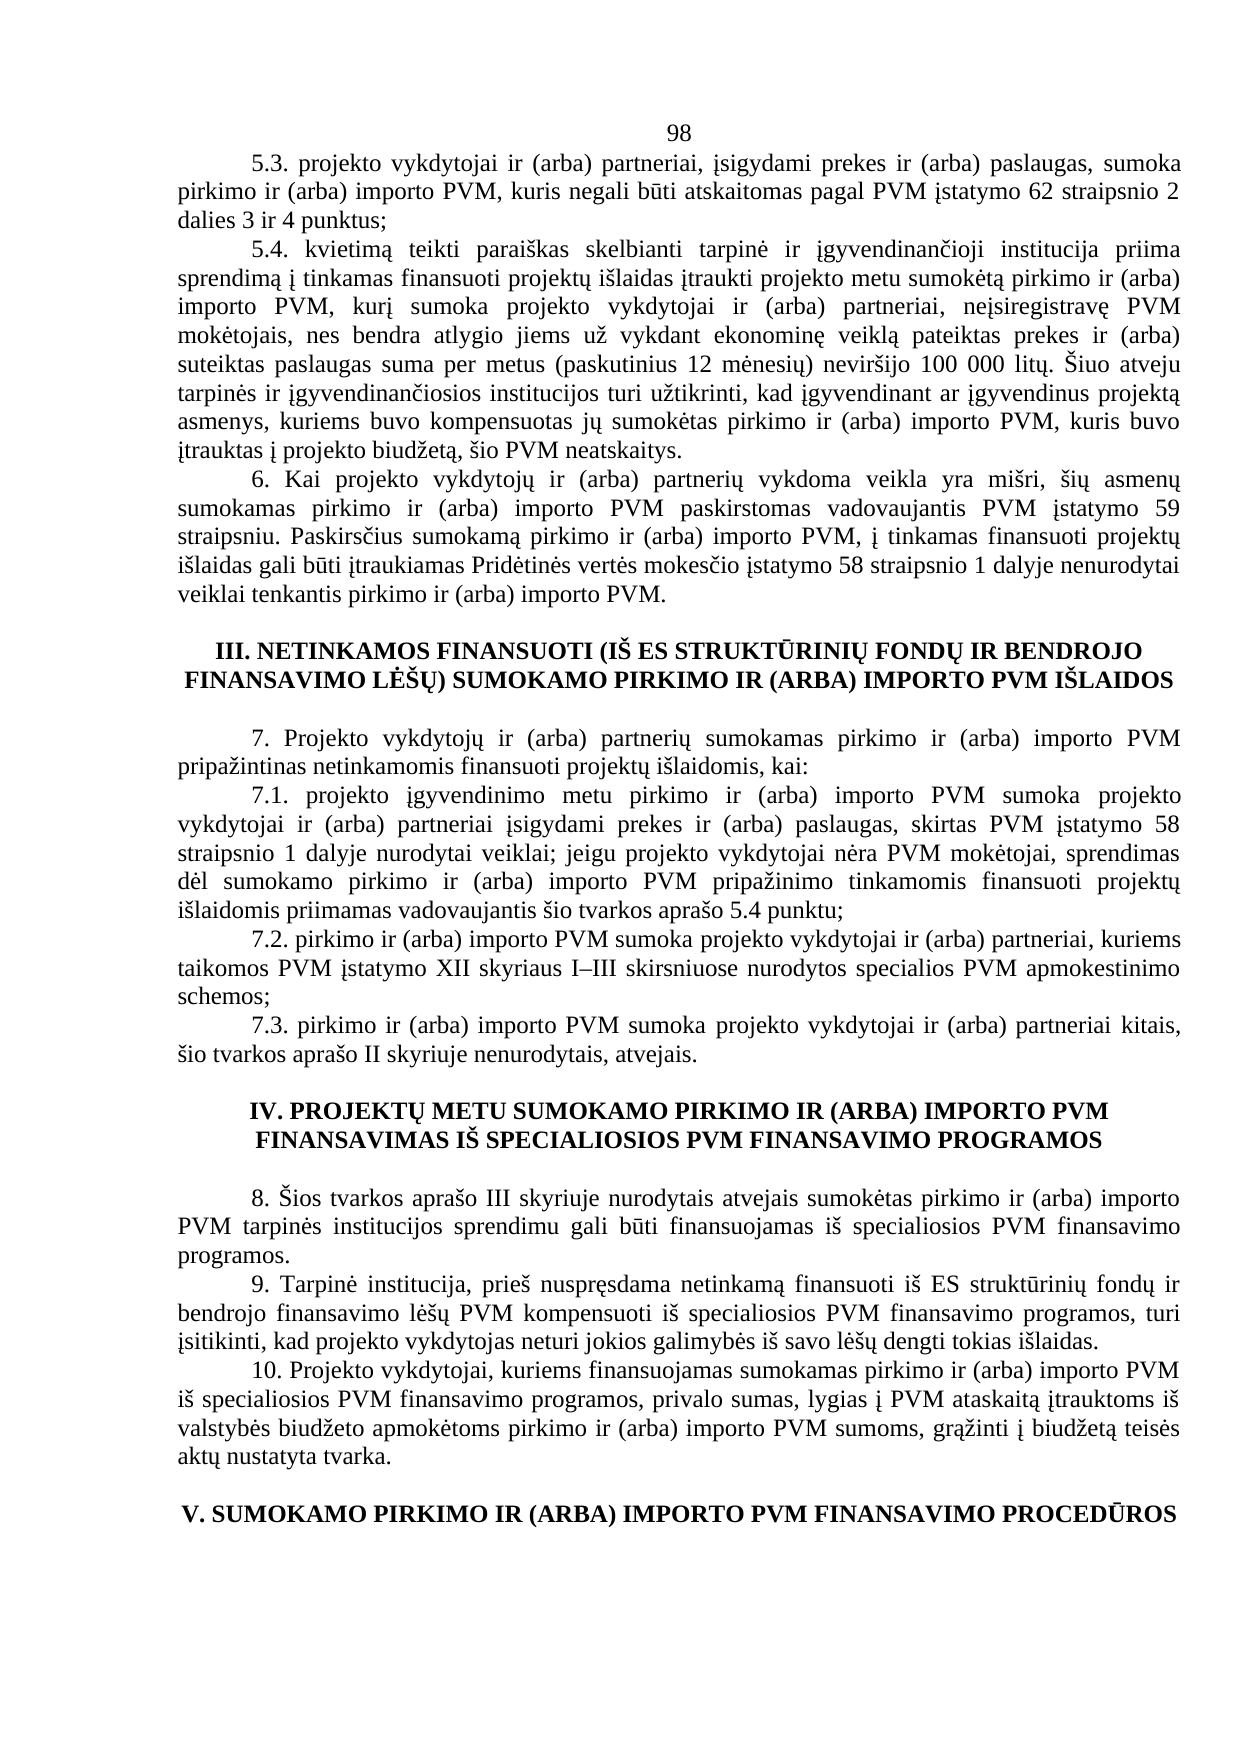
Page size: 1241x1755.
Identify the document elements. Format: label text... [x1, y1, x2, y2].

text 7.2. pirkimo ir (arba) importo PVM sumoka projekto vykdytojai ir (arba) partneriai, kuriems taikomos PVM įstatymo XII skyriaus I–III skirsniuose nurodytos specialios PVM apmokestinimo schemos; [177, 924, 1181, 1010]
text 9. Tarpinė institucija, prieš nuspręsdama netinkamą finansuoti iš ES struktūrinių fondų ir bendrojo finansavimo lėšų PVM kompensuoti iš specialiosios PVM finansavimo programos, turi įsitikinti, kad projekto vykdytojas neturi jokios galimybės iš savo lėšų dengti tokias išlaidas. [177, 1269, 1181, 1355]
text 8. Šios tvarkos aprašo III skyriuje nurodytais atvejais sumokėtas pirkimo ir (arba) importo PVM tarpinės institucijos sprendimu gali būti finansuojamas iš specialiosios PVM finansavimo programos. [177, 1183, 1181, 1269]
text 7. Projekto vykdytojų ir (arba) partnerių sumokamas pirkimo ir (arba) importo PVM pripažintinas netinkamomis finansuoti projektų išlaidomis, kai: [177, 723, 1181, 780]
text 6. Kai projekto vykdytojų ir (arba) partnerių vykdoma veikla yra mišri, šių asmenų sumokamas pirkimo ir (arba) importo PVM paskirstomas vadovaujantis PVM įstatymo 59 straipsniu. Paskirsčius sumokamą pirkimo ir (arba) importo PVM, į tinkamas finansuoti projektų išlaidas gali būti įtraukiamas Pridėtinės vertės mokesčio įstatymo 58 straipsnio 1 dalyje nenurodytai veiklai tenkantis pirkimo ir (arba) importo PVM. [177, 464, 1181, 608]
text 7.3. pirkimo ir (arba) importo PVM sumoka projekto vykdytojai ir (arba) partneriai kitais, šio tvarkos aprašo II skyriuje nenurodytais, atvejais. [177, 1010, 1181, 1068]
text 10. Projekto vykdytojai, kuriems finansuojamas sumokamas pirkimo ir (arba) importo PVM iš specialiosios PVM finansavimo programos, privalo sumas, lygias į PVM ataskaitą įtrauktoms iš valstybės biudžeto apmokėtoms pirkimo ir (arba) importo PVM sumoms, grąžinti į biudžetą teisės aktų nustatyta tvarka. [177, 1355, 1181, 1470]
text 7.1. projekto įgyvendinimo metu pirkimo ir (arba) importo PVM sumoka projekto vykdytojai ir (arba) partneriai įsigydami prekes ir (arba) paslaugas, skirtas PVM įstatymo 58 straipsnio 1 dalyje nurodytai veiklai; jeigu projekto vykdytojai nėra PVM mokėtojai, sprendimas dėl sumokamo pirkimo ir (arba) importo PVM pripažinimo tinkamomis finansuoti projektų išlaidomis priimamas vadovaujantis šio tvarkos aprašo 5.4 punktu; [177, 780, 1181, 924]
text III. NETINKAMOS FINANSUOTI (IŠ ES STRUKTŪRINIŲ FONDŲ IR BENDROJO FINANSAVIMO LĖŠŲ) SUMOKAMO PIRKIMO IR (ARBA) IMPORTO PVM IŠLAIDOS [177, 636, 1181, 694]
text 5.4. kvietimą teikti paraiškas skelbianti tarpinė ir įgyvendinančioji institucija priima sprendimą į tinkamas finansuoti projektų išlaidas įtraukti projekto metu sumokėtą pirkimo ir (arba) importo PVM, kurį sumoka projekto vykdytojai ir (arba) partneriai, neįsiregistravę PVM mokėtojais, nes bendra atlygio jiems už vykdant ekonominę veiklą pateiktas prekes ir (arba) suteiktas paslaugas suma per metus (paskutinius 12 mėnesių) neviršijo 100 000 litų. Šiuo atveju tarpinės ir įgyvendinančiosios institucijos turi užtikrinti, kad įgyvendinant ar įgyvendinus projektą asmenys, kuriems buvo kompensuotas jų sumokėtas pirkimo ir (arba) importo PVM, kuris buvo įtrauktas į projekto biudžetą, šio PVM neatskaitys. [177, 234, 1181, 464]
text 5.3. projekto vykdytojai ir (arba) partneriai, įsigydami prekes ir (arba) paslaugas, sumoka pirkimo ir (arba) importo PVM, kuris negali būti atskaitomas pagal PVM įstatymo 62 straipsnio 2 dalies 3 ir 4 punktus; [177, 148, 1181, 234]
text V. SUMOKAMO PIRKIMO IR (ARBA) IMPORTO PVM FINANSAVIMO PROCEDŪROS [177, 1499, 1181, 1528]
text IV. PROJEKTŲ METU SUMOKAMO PIRKIMO IR (ARBA) IMPORTO PVM FINANSAVIMAS IŠ SPECIALIOSIOS PVM FINANSAVIMO PROGRAMOS [177, 1096, 1181, 1154]
